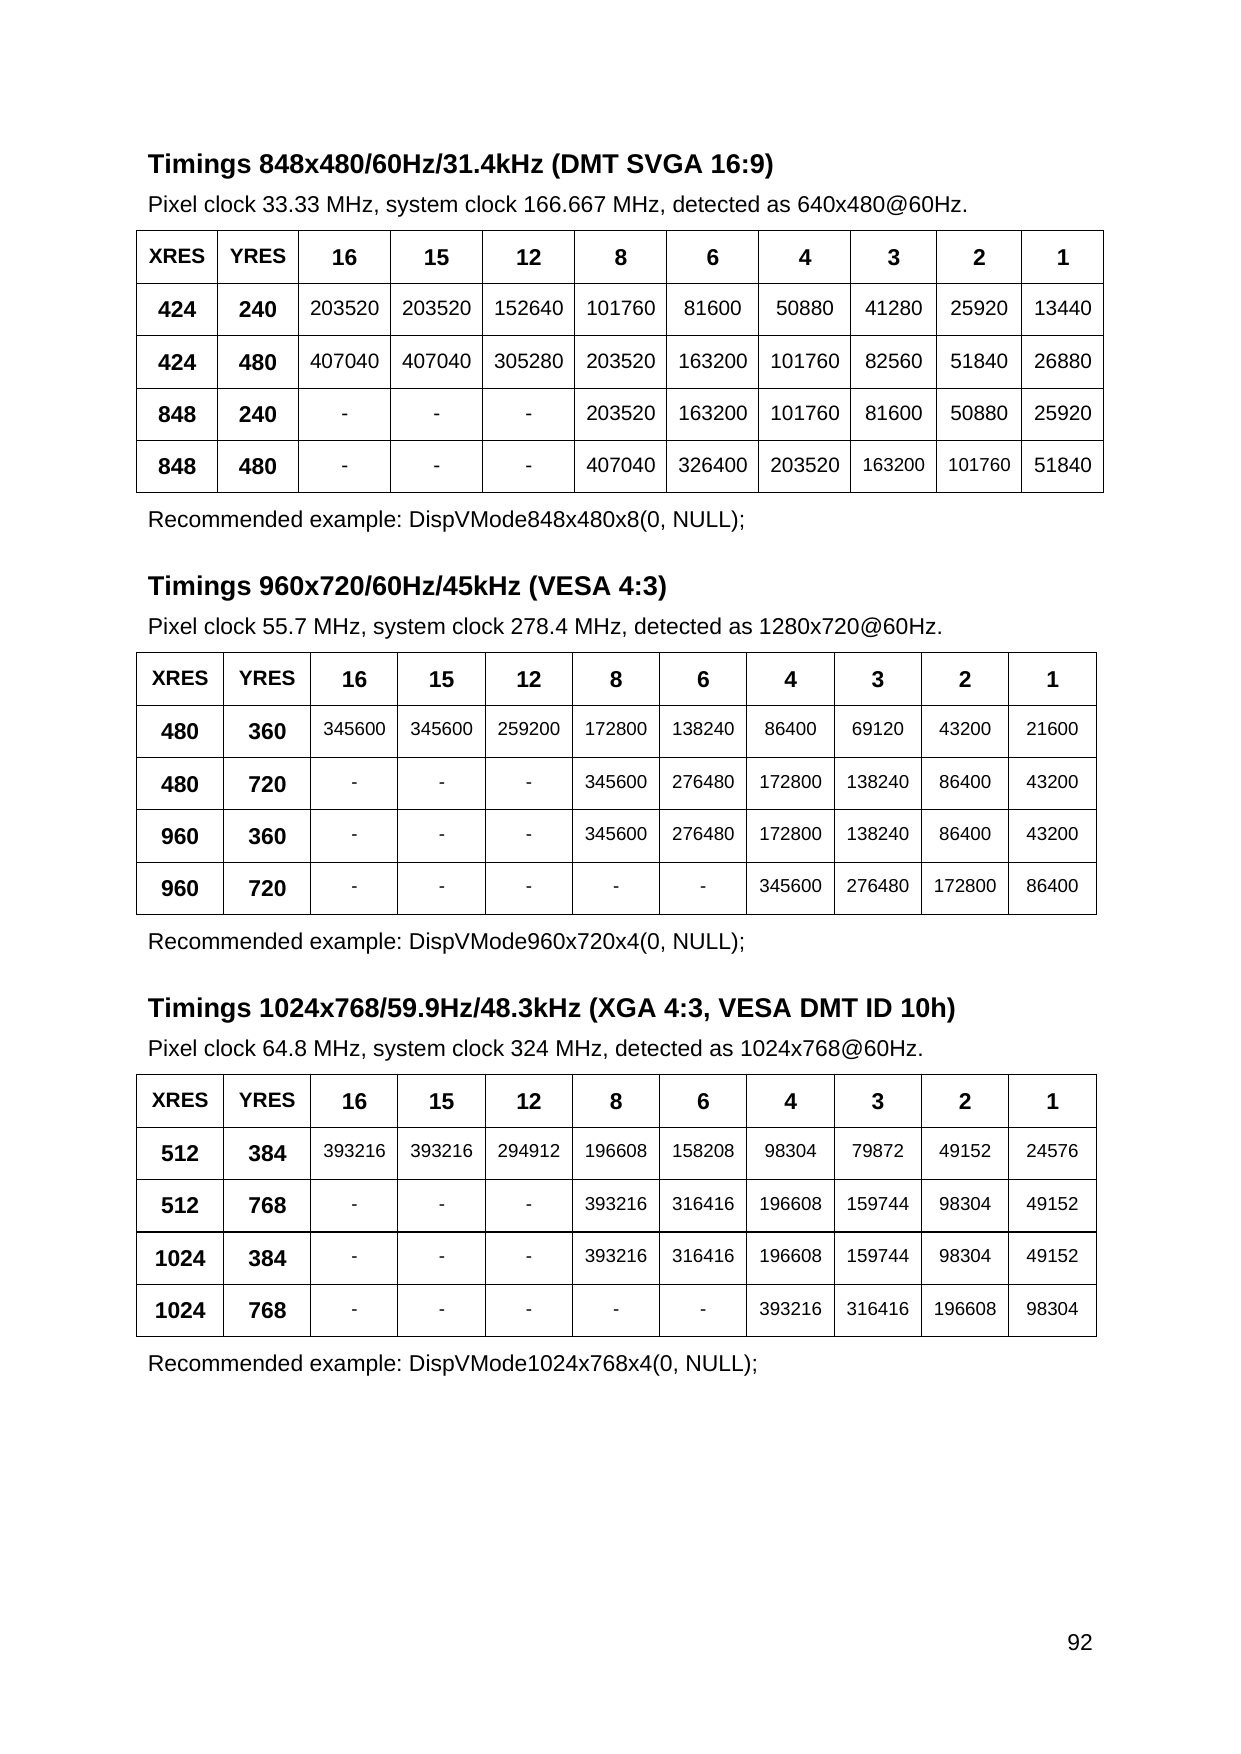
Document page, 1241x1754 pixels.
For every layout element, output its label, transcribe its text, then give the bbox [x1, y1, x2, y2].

table_header 16 [311, 1075, 397, 1127]
table_cell 360 [224, 810, 310, 862]
table_cell 316416 [660, 1180, 746, 1231]
table_cell 138240 [660, 706, 746, 757]
table_cell 480 [137, 758, 223, 809]
table_cell 480 [137, 706, 223, 757]
table_cell 81600 [667, 284, 758, 335]
table_cell 196608 [573, 1128, 659, 1179]
table_cell 98304 [922, 1233, 1008, 1284]
table_header 2 [922, 1075, 1008, 1127]
table_cell 203520 [391, 284, 482, 335]
table_cell 480 [218, 441, 298, 492]
table_header 15 [398, 653, 485, 704]
table_cell 101760 [759, 389, 850, 440]
table_cell 384 [224, 1128, 310, 1179]
table_cell 203520 [759, 441, 850, 492]
table_cell - [398, 1285, 485, 1336]
table_header 12 [486, 653, 572, 704]
table_header 8 [575, 231, 666, 283]
table_cell 326400 [667, 441, 758, 492]
table_cell - [486, 1180, 572, 1231]
table_header 3 [851, 231, 936, 283]
table_header YRES [218, 231, 298, 283]
table_cell 259200 [486, 706, 572, 757]
table_cell 24576 [1009, 1128, 1096, 1179]
table_cell - [398, 1233, 485, 1284]
table_cell - [486, 1285, 572, 1336]
table_cell - [311, 810, 397, 862]
table_cell 345600 [311, 706, 397, 757]
table_cell 82560 [851, 336, 936, 387]
text Recommended example: DispVMode848x480x8(0, NULL); [148, 506, 1093, 532]
table_cell - [398, 810, 485, 862]
table_cell 51840 [1022, 441, 1103, 492]
table_cell 86400 [922, 758, 1008, 809]
table_header 8 [573, 1075, 659, 1127]
table_cell - [660, 863, 746, 914]
table_cell - [486, 1233, 572, 1284]
table_cell - [486, 758, 572, 809]
table_cell 316416 [835, 1285, 921, 1336]
table_cell 240 [218, 389, 298, 440]
table_cell - [311, 863, 397, 914]
table_cell 158208 [660, 1128, 746, 1179]
table_header XRES [137, 653, 223, 704]
table_cell - [311, 758, 397, 809]
table_cell 50880 [937, 389, 1021, 440]
table_cell 101760 [759, 336, 850, 387]
table_cell 393216 [747, 1285, 834, 1336]
table_cell 196608 [747, 1233, 834, 1284]
table_cell - [486, 810, 572, 862]
table_cell 512 [137, 1128, 223, 1179]
table_cell 768 [224, 1285, 310, 1336]
table_cell 86400 [922, 810, 1008, 862]
table_header 12 [486, 1075, 572, 1127]
table_cell - [299, 389, 390, 440]
table_cell 81600 [851, 389, 936, 440]
table_cell 1024 [137, 1285, 223, 1336]
table_cell 152640 [483, 284, 574, 335]
table_header 16 [299, 231, 390, 283]
table_cell 138240 [835, 758, 921, 809]
table_header 2 [937, 231, 1021, 283]
table_cell - [311, 1285, 397, 1336]
table_cell 172800 [922, 863, 1008, 914]
table_cell 407040 [391, 336, 482, 387]
table_cell 345600 [747, 863, 834, 914]
table_header YRES [224, 1075, 310, 1127]
table_cell 196608 [922, 1285, 1008, 1336]
text Recommended example: DispVMode960x720x4(0, NULL); [148, 928, 1093, 954]
table_cell 49152 [1009, 1233, 1096, 1284]
table_cell 163200 [667, 336, 758, 387]
subtitle Timings 1024x768/59.9Hz/48.3kHz (XGA 4:3, VESA DMT ID 10h) [148, 992, 1093, 1023]
table_cell - [486, 863, 572, 914]
table_cell 98304 [922, 1180, 1008, 1231]
table_cell - [573, 863, 659, 914]
table_header 4 [747, 1075, 834, 1127]
table_header 1 [1022, 231, 1103, 283]
table_header 4 [747, 653, 834, 704]
table_cell 276480 [660, 758, 746, 809]
table_cell - [660, 1285, 746, 1336]
table_cell 424 [137, 284, 217, 335]
table_cell 69120 [835, 706, 921, 757]
table_header 6 [667, 231, 758, 283]
table_header 1 [1009, 1075, 1096, 1127]
table_header 16 [311, 653, 397, 704]
table_cell 43200 [1009, 758, 1096, 809]
table_cell - [398, 863, 485, 914]
table_cell 86400 [747, 706, 834, 757]
text Pixel clock 64.8 MHz, system clock 324 MHz, detected as 1024x768@60Hz. [148, 1035, 1093, 1062]
table_header 2 [922, 653, 1008, 704]
table_header 8 [573, 653, 659, 704]
table_cell 43200 [1009, 810, 1096, 862]
table_cell 101760 [575, 284, 666, 335]
table_cell 98304 [1009, 1285, 1096, 1336]
table_cell 163200 [851, 441, 936, 492]
table_header 6 [660, 1075, 746, 1127]
table_cell 203520 [575, 389, 666, 440]
table_header 3 [835, 1075, 921, 1127]
table_cell - [311, 1180, 397, 1231]
table_cell 345600 [398, 706, 485, 757]
table_cell 1024 [137, 1233, 223, 1284]
table_cell 21600 [1009, 706, 1096, 757]
table_cell 172800 [573, 706, 659, 757]
table_cell 50880 [759, 284, 850, 335]
table_cell 138240 [835, 810, 921, 862]
table_header 6 [660, 653, 746, 704]
table_cell 393216 [398, 1128, 485, 1179]
text Recommended example: DispVMode1024x768x4(0, NULL); [148, 1350, 1093, 1376]
table_cell - [483, 441, 574, 492]
table_cell 345600 [573, 810, 659, 862]
table_cell 407040 [575, 441, 666, 492]
table_header 15 [391, 231, 482, 283]
table_cell 960 [137, 863, 223, 914]
table_cell 86400 [1009, 863, 1096, 914]
table_cell 49152 [922, 1128, 1008, 1179]
table_cell 276480 [660, 810, 746, 862]
text Pixel clock 33.33 MHz, system clock 166.667 MHz, detected as 640x480@60Hz. [148, 191, 1093, 218]
table_cell - [391, 441, 482, 492]
table_header 3 [835, 653, 921, 704]
table_cell 25920 [937, 284, 1021, 335]
table_cell 159744 [835, 1233, 921, 1284]
table_cell 163200 [667, 389, 758, 440]
table_cell 720 [224, 758, 310, 809]
subtitle Timings 960x720/60Hz/45kHz (VESA 4:3) [148, 569, 1093, 601]
table_cell 79872 [835, 1128, 921, 1179]
table_cell 848 [137, 441, 217, 492]
table_cell 424 [137, 336, 217, 387]
table_cell 407040 [299, 336, 390, 387]
table_cell 848 [137, 389, 217, 440]
table_cell 41280 [851, 284, 936, 335]
table_cell - [573, 1285, 659, 1336]
table_cell 172800 [747, 758, 834, 809]
table_cell 768 [224, 1180, 310, 1231]
table_cell 98304 [747, 1128, 834, 1179]
table_cell 25920 [1022, 389, 1103, 440]
table_cell - [391, 389, 482, 440]
table_cell 196608 [747, 1180, 834, 1231]
table_cell 43200 [922, 706, 1008, 757]
table_cell 360 [224, 706, 310, 757]
table_cell 316416 [660, 1233, 746, 1284]
table_cell 393216 [311, 1128, 397, 1179]
text Pixel clock 55.7 MHz, system clock 278.4 MHz, detected as 1280x720@60Hz. [148, 613, 1093, 640]
table_cell - [483, 389, 574, 440]
table_cell 960 [137, 810, 223, 862]
table_cell 203520 [299, 284, 390, 335]
table_cell 51840 [937, 336, 1021, 387]
table_header XRES [137, 231, 217, 283]
table_header YRES [224, 653, 310, 704]
table_cell 720 [224, 863, 310, 914]
table_header XRES [137, 1075, 223, 1127]
table_cell - [398, 1180, 485, 1231]
table_header 12 [483, 231, 574, 283]
table_cell - [311, 1233, 397, 1284]
table_header 15 [398, 1075, 485, 1127]
table_header 4 [759, 231, 850, 283]
table_cell 203520 [575, 336, 666, 387]
table_cell 305280 [483, 336, 574, 387]
table_cell 172800 [747, 810, 834, 862]
table_cell 480 [218, 336, 298, 387]
subtitle Timings 848x480/60Hz/31.4kHz (DMT SVGA 16:9) [148, 148, 1093, 179]
table_cell 345600 [573, 758, 659, 809]
table_cell 384 [224, 1233, 310, 1284]
table_cell - [398, 758, 485, 809]
table_cell 276480 [835, 863, 921, 914]
table_cell 393216 [573, 1233, 659, 1284]
table_cell 13440 [1022, 284, 1103, 335]
table_header 1 [1009, 653, 1096, 704]
table_cell 49152 [1009, 1180, 1096, 1231]
table_cell 512 [137, 1180, 223, 1231]
table_cell 26880 [1022, 336, 1103, 387]
table_cell 159744 [835, 1180, 921, 1231]
table_cell - [299, 441, 390, 492]
table_cell 393216 [573, 1180, 659, 1231]
table_cell 240 [218, 284, 298, 335]
table_cell 294912 [486, 1128, 572, 1179]
table_cell 101760 [937, 441, 1021, 492]
